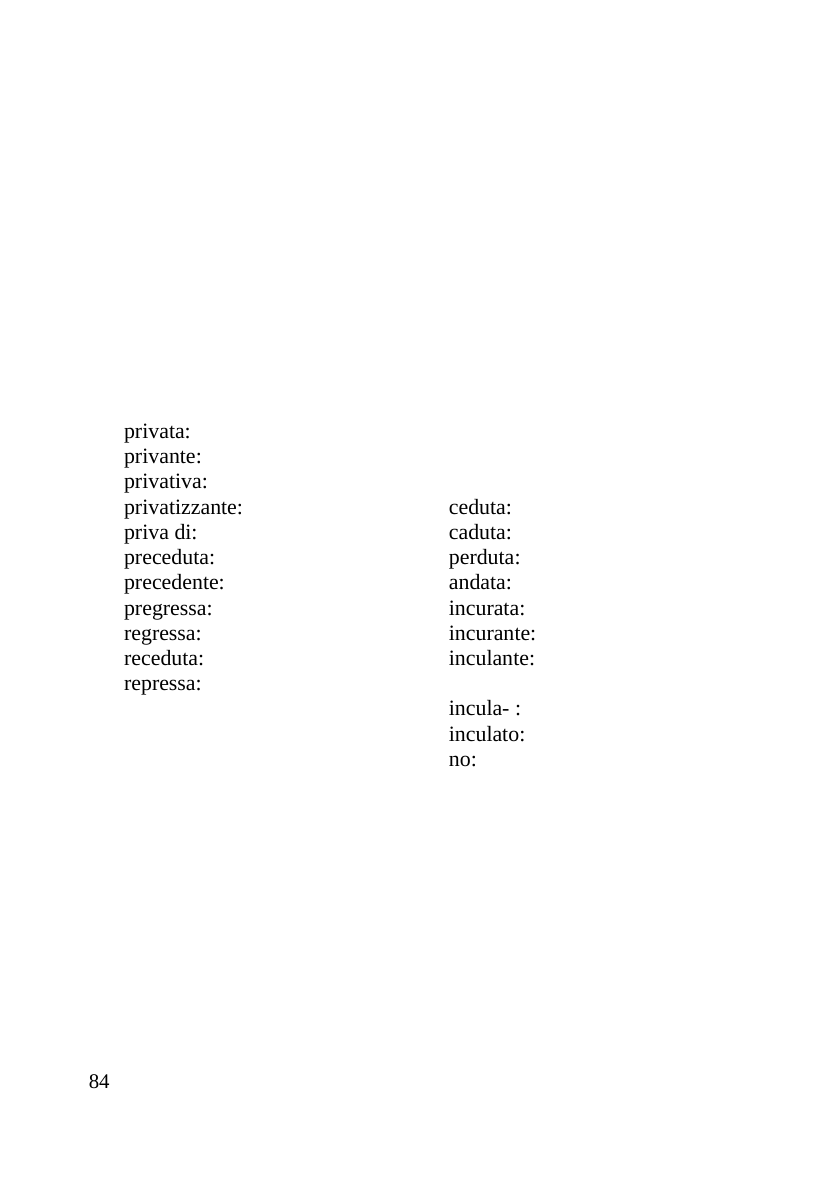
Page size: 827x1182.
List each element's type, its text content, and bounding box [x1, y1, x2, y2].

table_header ceduta: caduta: perduta: andata: incurata: incurante: inculante: incula- : inculato: no: [414, 262, 738, 777]
table_header privata: privante: privativa: privatizzante: priva di: preceduta: precedente: pregressa: regressa: receduta: repressa: [90, 262, 413, 777]
